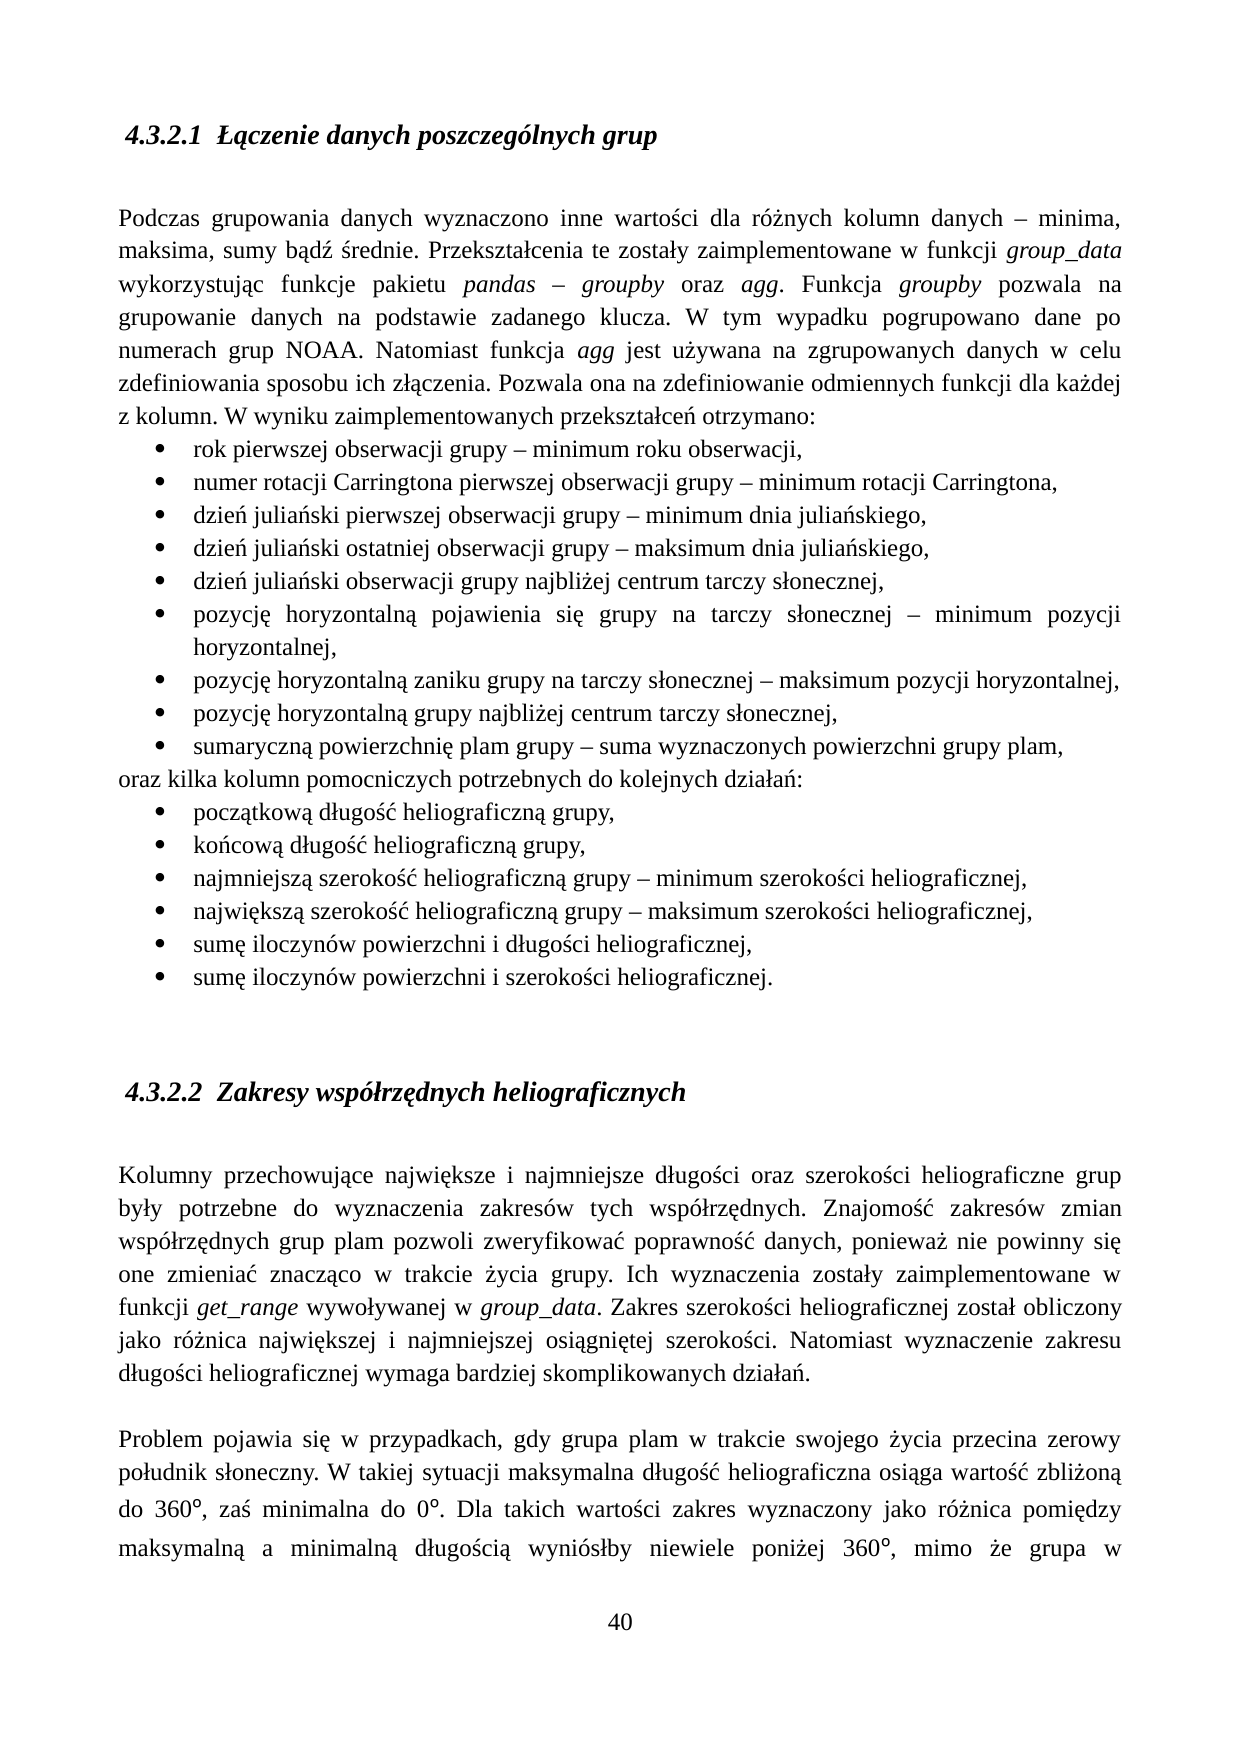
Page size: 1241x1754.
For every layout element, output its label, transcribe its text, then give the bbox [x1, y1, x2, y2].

list sumaryczną powierzchnię plam grupy – suma wyznaczonych powierzchni grupy plam, [156, 731, 1122, 760]
text Kolumny przechowujące największe i najmniejsze długości oraz szerokości heliograficzne grup były potrzebne do wyznaczenia zakresów tych współrzędnych. Znajomość zakresów zmian współrzędnych grup plam pozwoli zweryfikować poprawność danych, ponieważ nie powinny się one zmieniać znacząco w trakcie życia grupy. Ich wyznaczenia zostały zaimplementowane w funkcji get_range wywoływanej w group_data. Zakres szerokości heliograficznej został obliczony jako różnica największej i najmniejszej osiągniętej szerokości. Natomiast wyznaczenie zakresu długości heliograficznej wymaga bardziej skomplikowanych działań. [118, 1160, 1122, 1387]
text Problem pojawia się w przypadkach, gdy grupa plam w trakcie swojego życia przecina zerowy południk słoneczny. W takiej sytuacji maksymalna długość heliograficzna osiąga wartość zbliżoną do 360º, zaś minimalna do 0º. Dla takich wartości zakres wyznaczony jako różnica pomiędzy maksymalną a minimalną długością wyniósłby niewiele poniżej 360º, mimo że grupa w [118, 1424, 1122, 1564]
list najmniejszą szerokość heliograficzną grupy – minimum szerokości heliograficznej, [156, 863, 1122, 892]
list sumę iloczynów powierzchni i szerokości heliograficznej. [156, 962, 1122, 991]
text Podczas grupowania danych wyznaczono inne wartości dla różnych kolumn danych – minima, maksima, sumy bądź średnie. Przekształcenia te zostały zaimplementowane w funkcji group_data wykorzystując funkcje pakietu pandas – groupby oraz agg. Funkcja groupby pozwala na grupowanie danych na podstawie zadanego klucza. W tym wypadku pogrupowano dane po numerach grup NOAA. Natomiast funkcja agg jest używana na zgrupowanych danych w celu zdefiniowania sposobu ich złączenia. Pozwala ona na zdefiniowanie odmiennych funkcji dla każdej z kolumn. W wyniku zaimplementowanych przekształceń otrzymano: [118, 203, 1122, 429]
list pozycję horyzontalną zaniku grupy na tarczy słonecznej – maksimum pozycji horyzontalnej, [156, 665, 1122, 694]
list dzień juliański obserwacji grupy najbliżej centrum tarczy słonecznej, [156, 566, 1122, 594]
list numer rotacji Carringtona pierwszej obserwacji grupy – minimum rotacji Carringtona, [156, 467, 1122, 496]
text oraz kilka kolumn pomocniczych potrzebnych do kolejnych działań: [118, 764, 1122, 793]
list końcową długość heliograficzną grupy, [156, 830, 1122, 859]
list początkową długość heliograficzną grupy, [156, 797, 1122, 826]
subtitle Zakresy współrzędnych heliograficznych [118, 1075, 1122, 1108]
list dzień juliański ostatniej obserwacji grupy – maksimum dnia juliańskiego, [156, 533, 1122, 562]
list rok pierwszej obserwacji grupy – minimum roku obserwacji, [156, 434, 1122, 462]
list sumę iloczynów powierzchni i długości heliograficznej, [156, 929, 1122, 958]
subtitle Łączenie danych poszczególnych grup [118, 118, 1122, 151]
list dzień juliański pierwszej obserwacji grupy – minimum dnia juliańskiego, [156, 500, 1122, 528]
list pozycję horyzontalną grupy najbliżej centrum tarczy słonecznej, [156, 698, 1122, 727]
list największą szerokość heliograficzną grupy – maksimum szerokości heliograficznej, [156, 896, 1122, 925]
list pozycję horyzontalną pojawienia się grupy na tarczy słonecznej – minimum pozycji horyzontalnej, [156, 599, 1122, 661]
